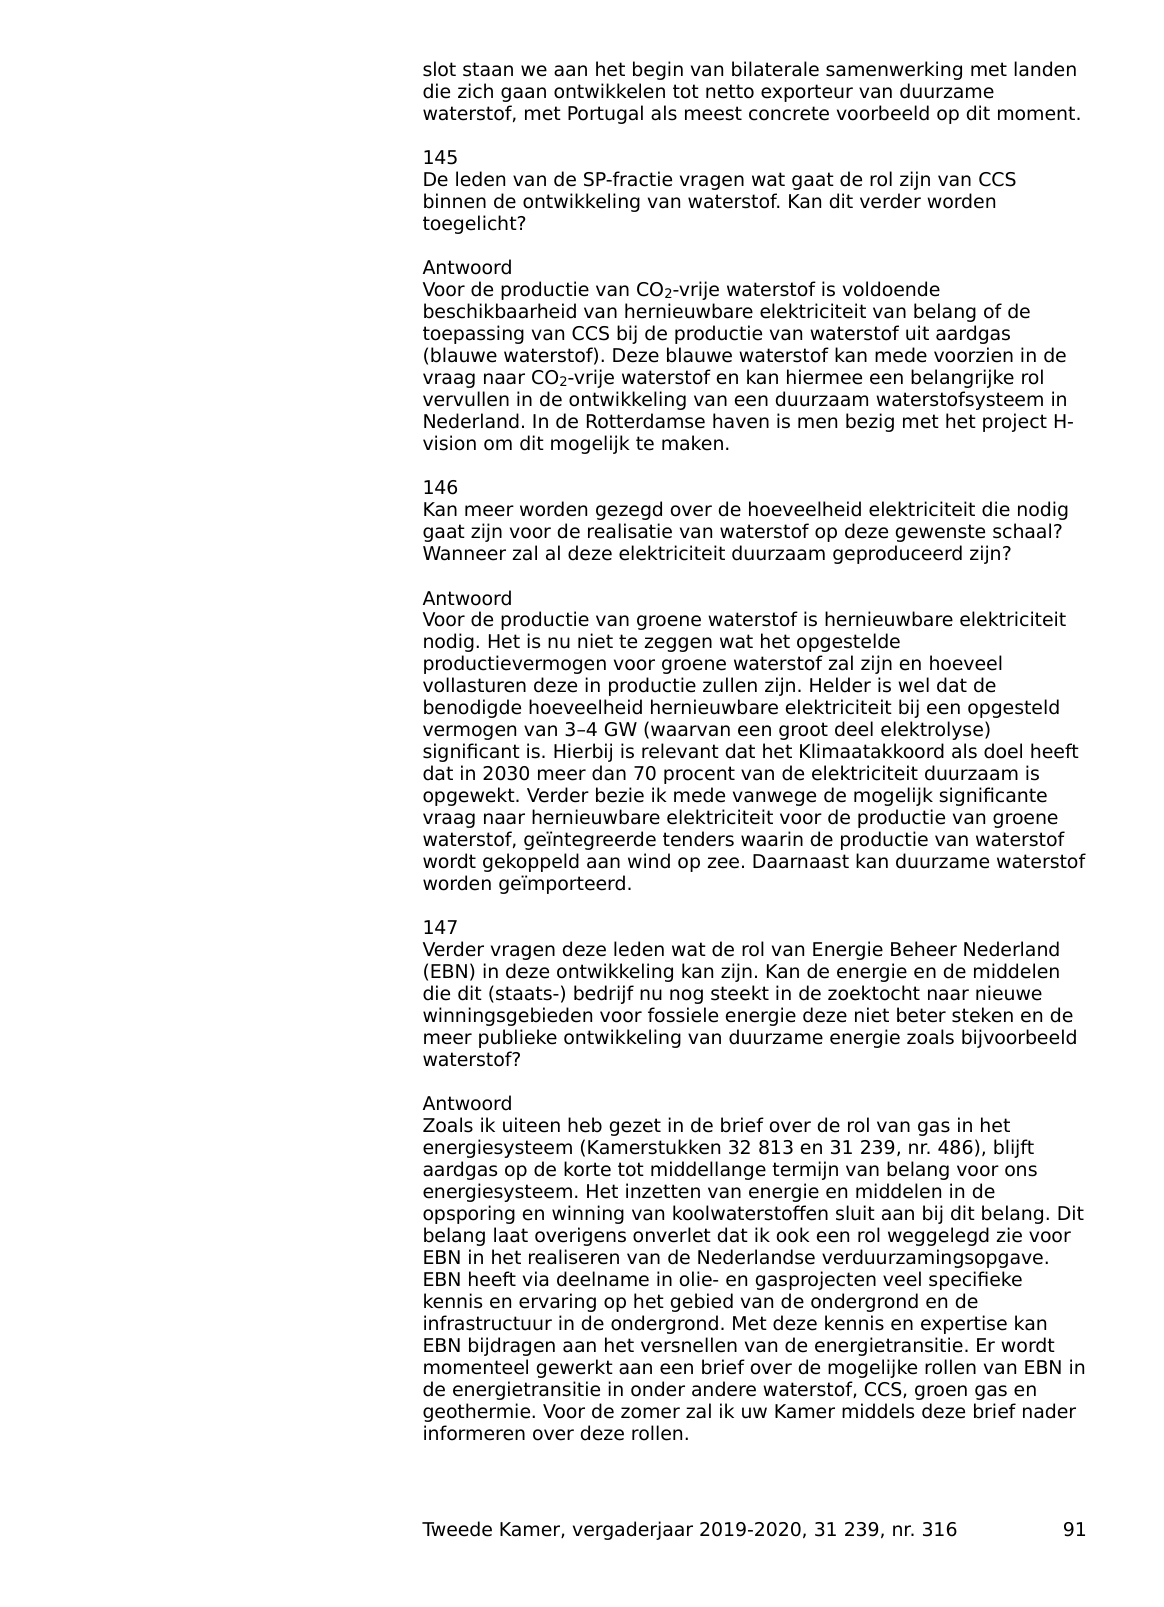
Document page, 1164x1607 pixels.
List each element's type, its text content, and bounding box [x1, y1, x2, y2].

text Verder vragen deze leden wat de rol van Energie Beheer Nederland (EBN) in deze ontwikkeling kan zijn. Kan de energie en de middelen die dit (staats-) bedrijf nu nog steekt in de zoektocht naar nieuwe winningsgebieden voor fossiele energie deze niet beter steken en de meer publieke ontwikkeling van duurzame energie zoals bijvoorbeeld waterstof? [422, 939, 1087, 1071]
text 146 [422, 477, 1087, 499]
text Antwoord [422, 587, 1087, 609]
text slot staan we aan het begin van bilaterale samenwerking met landen die zich gaan ontwikkelen tot netto exporteur van duurzame waterstof, met Portugal als meest concrete voorbeeld op dit moment. [422, 59, 1087, 125]
text Zoals ik uiteen heb gezet in de brief over de rol van gas in het energiesysteem (Kamerstukken 32 813 en 31 239, nr. 486), blijft aardgas op de korte tot middellange termijn van belang voor ons energiesysteem. Het inzetten van energie en middelen in de opsporing en winning van koolwaterstoffen sluit aan bij dit belang. Dit belang laat overigens onverlet dat ik ook een rol weggelegd zie voor EBN in het realiseren van de Nederlandse verduurzamingsopgave. EBN heeft via deelname in olie- en gasprojecten veel specifieke kennis en ervaring op het gebied van de ondergrond en de infrastructuur in de ondergrond. Met deze kennis en expertise kan EBN bijdragen aan het versnellen van de energietransitie. Er wordt momenteel gewerkt aan een brief over de mogelijke rollen van EBN in de energietransitie in onder andere waterstof, CCS, groen gas en geothermie. Voor de zomer zal ik uw Kamer middels deze brief nader informeren over deze rollen. [422, 1115, 1087, 1445]
text De leden van de SP-fractie vragen wat gaat de rol zijn van CCS binnen de ontwikkeling van waterstof. Kan dit verder worden toegelicht? [422, 169, 1087, 235]
text Kan meer worden gezegd over de hoeveelheid elektriciteit die nodig gaat zijn voor de realisatie van waterstof op deze gewenste schaal? Wanneer zal al deze elektriciteit duurzaam geproduceerd zijn? [422, 499, 1087, 565]
text Antwoord [422, 1093, 1087, 1115]
text Antwoord [422, 257, 1087, 279]
text 145 [422, 147, 1087, 169]
text Voor de productie van CO2-vrije waterstof is voldoende beschikbaarheid van hernieuwbare elektriciteit van belang of de toepassing van CCS bij de productie van waterstof uit aardgas (blauwe waterstof). Deze blauwe waterstof kan mede voorzien in de vraag naar CO2-vrije waterstof en kan hiermee een belangrijke rol vervullen in de ontwikkeling van een duurzaam waterstofsysteem in Nederland. In de Rotterdamse haven is men bezig met het project H-vision om dit mogelijk te maken. [422, 279, 1087, 455]
text 147 [422, 917, 1087, 939]
text Voor de productie van groene waterstof is hernieuwbare elektriciteit nodig. Het is nu niet te zeggen wat het opgestelde productievermogen voor groene waterstof zal zijn en hoeveel vollasturen deze in productie zullen zijn. Helder is wel dat de benodigde hoeveelheid hernieuwbare elektriciteit bij een opgesteld vermogen van 3–4 GW (waarvan een groot deel elektrolyse) significant is. Hierbij is relevant dat het Klimaatakkoord als doel heeft dat in 2030 meer dan 70 procent van de elektriciteit duurzaam is opgewekt. Verder bezie ik mede vanwege de mogelijk significante vraag naar hernieuwbare elektriciteit voor de productie van groene waterstof, geïntegreerde tenders waarin de productie van waterstof wordt gekoppeld aan wind op zee. Daarnaast kan duurzame waterstof worden geïmporteerd. [422, 609, 1087, 895]
